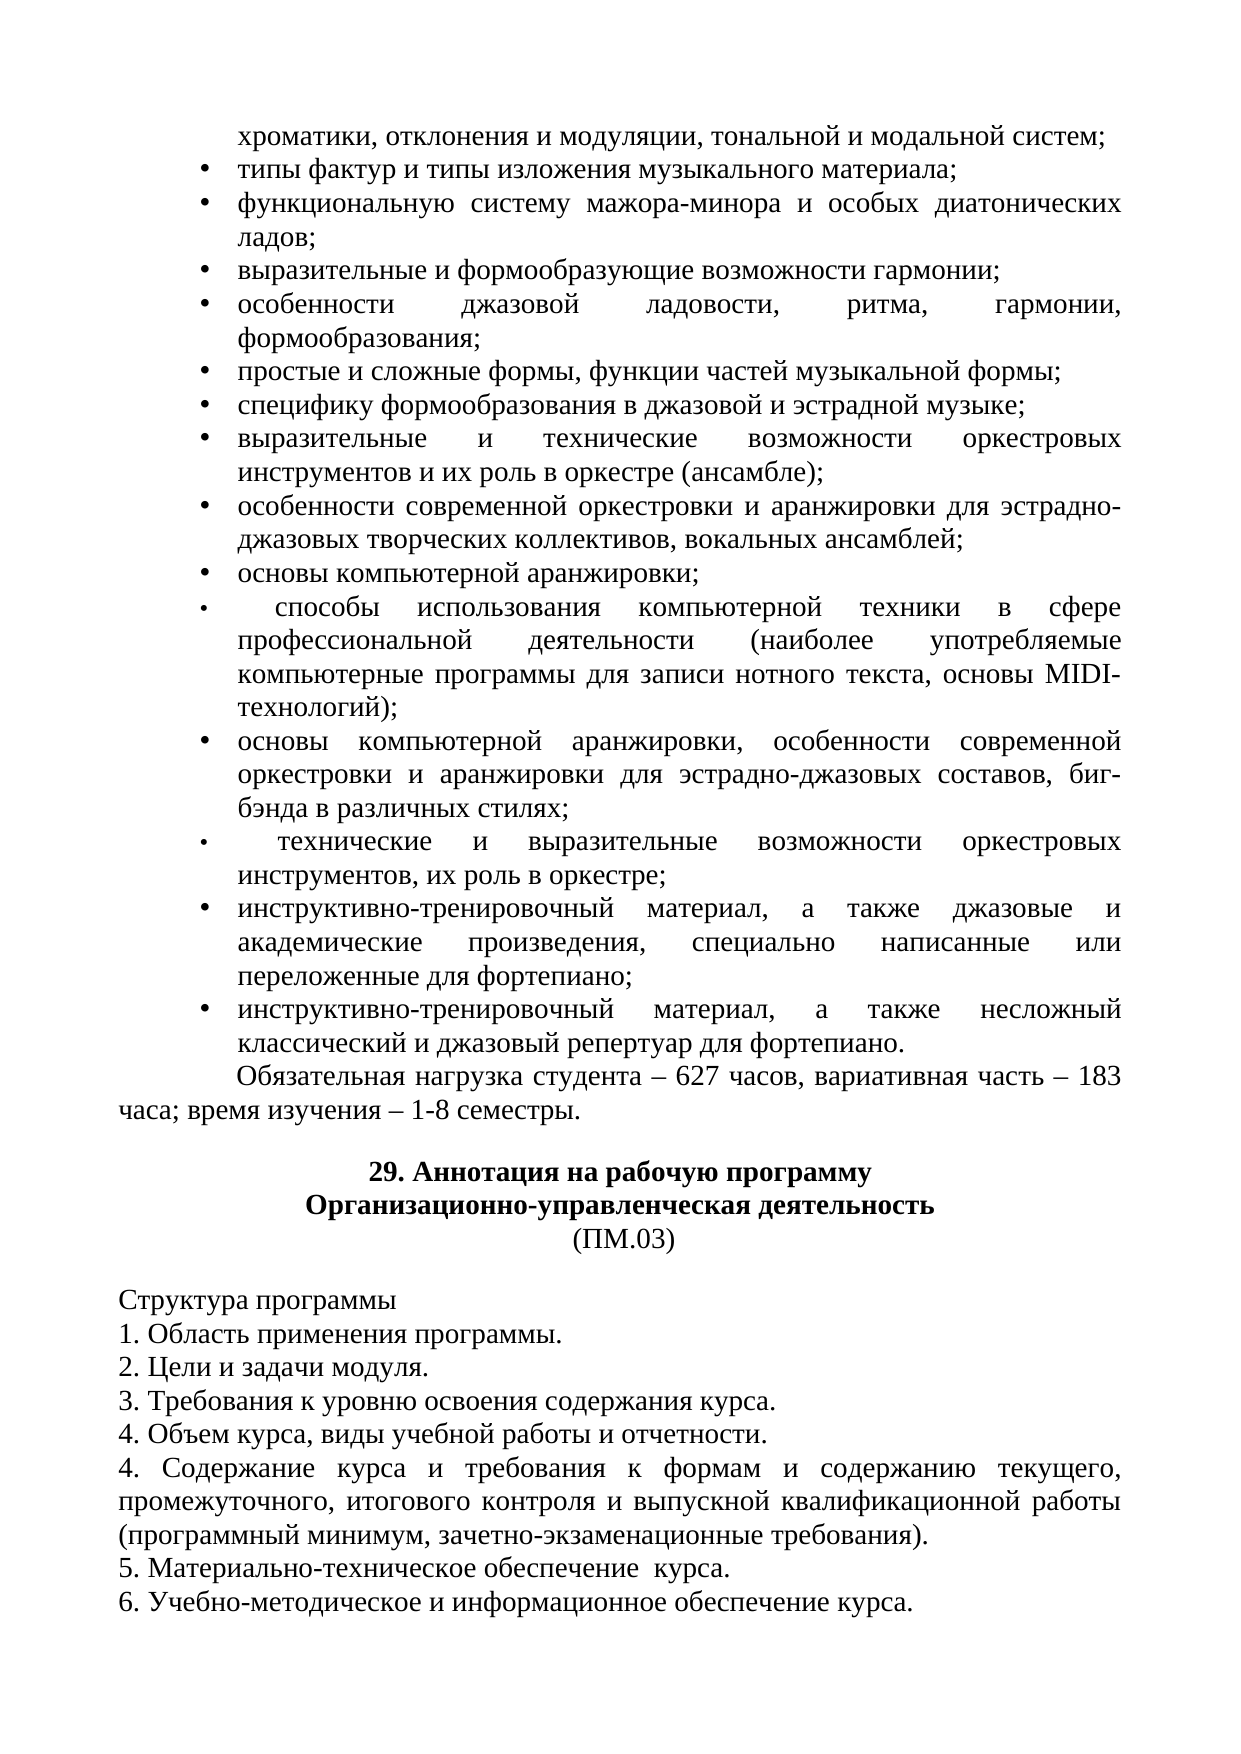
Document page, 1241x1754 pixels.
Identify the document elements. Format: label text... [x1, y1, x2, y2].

list особенности современной оркестровки и аранжировки для эстрадно-джазовых творческих коллективов, вокальных ансамблей; [200, 488, 1122, 555]
text Организационно-управленческая деятельность [118, 1187, 1122, 1221]
text Обязательная нагрузка студента – 627 часов, вариативная часть – 183 часа; время изучения – 1-8 семестры. [118, 1058, 1122, 1126]
list технические и выразительные возможности оркестровых инструментов, их роль в оркестре; [200, 823, 1122, 891]
list функциональную систему мажора-минора и особых диатонических ладов; [200, 185, 1122, 252]
list инструктивно-тренировочный материал, а также джазовые и академические произведения, специально написанные или переложенные для фортепиано; [200, 891, 1122, 991]
text Структура программы [118, 1282, 1122, 1316]
list специфику формообразования в джазовой и эстрадной музыке; [200, 387, 1122, 421]
list типы фактур и типы изложения музыкального материала; [200, 152, 1122, 185]
text 1. Область применения программы. [118, 1316, 1122, 1349]
text 4. Объем курса, виды учебной работы и отчетности. [118, 1416, 1122, 1450]
list выразительные и формообразующие возможности гармонии; [200, 252, 1122, 286]
list основы компьютерной аранжировки, особенности современной оркестровки и аранжировки для эстрадно-джазовых составов, биг-бэнда в различных стилях; [200, 723, 1122, 823]
list основы компьютерной аранжировки; [200, 555, 1122, 589]
list хроматики, отклонения и модуляции, тональной и модальной систем; [200, 118, 1122, 152]
list выразительные и технические возможности оркестровых инструментов и их роль в оркестре (ансамбле); [200, 421, 1122, 488]
text (ПМ.03) [118, 1221, 1122, 1254]
text 4. Содержание курса и требования к формам и содержанию текущего, промежуточного, итогового контроля и выпускной квалификационной работы (программный минимум, зачетно-экзаменационные требования). [118, 1450, 1122, 1551]
list особенности джазовой ладовости, ритма, гармонии, формообразования; [200, 286, 1122, 353]
text 3. Требования к уровню освоения содержания курса. [118, 1383, 1122, 1416]
text 2. Цели и задачи модуля. [118, 1349, 1122, 1383]
list способы использования компьютерной техники в сфере профессиональной деятельности (наиболее употребляемые компьютерные программы для записи нотного текста, основы MIDI-технологий); [200, 589, 1122, 723]
text 5. Материально-техническое обеспечение курса. [118, 1551, 1122, 1584]
text 29. Аннотация на рабочую программу [118, 1154, 1122, 1187]
list инструктивно-тренировочный материал, а также несложный классический и джазовый репертуар для фортепиано. [200, 991, 1122, 1058]
list простые и сложные формы, функции частей музыкальной формы; [200, 353, 1122, 387]
text 6. Учебно-методическое и информационное обеспечение курса. [118, 1584, 1122, 1618]
